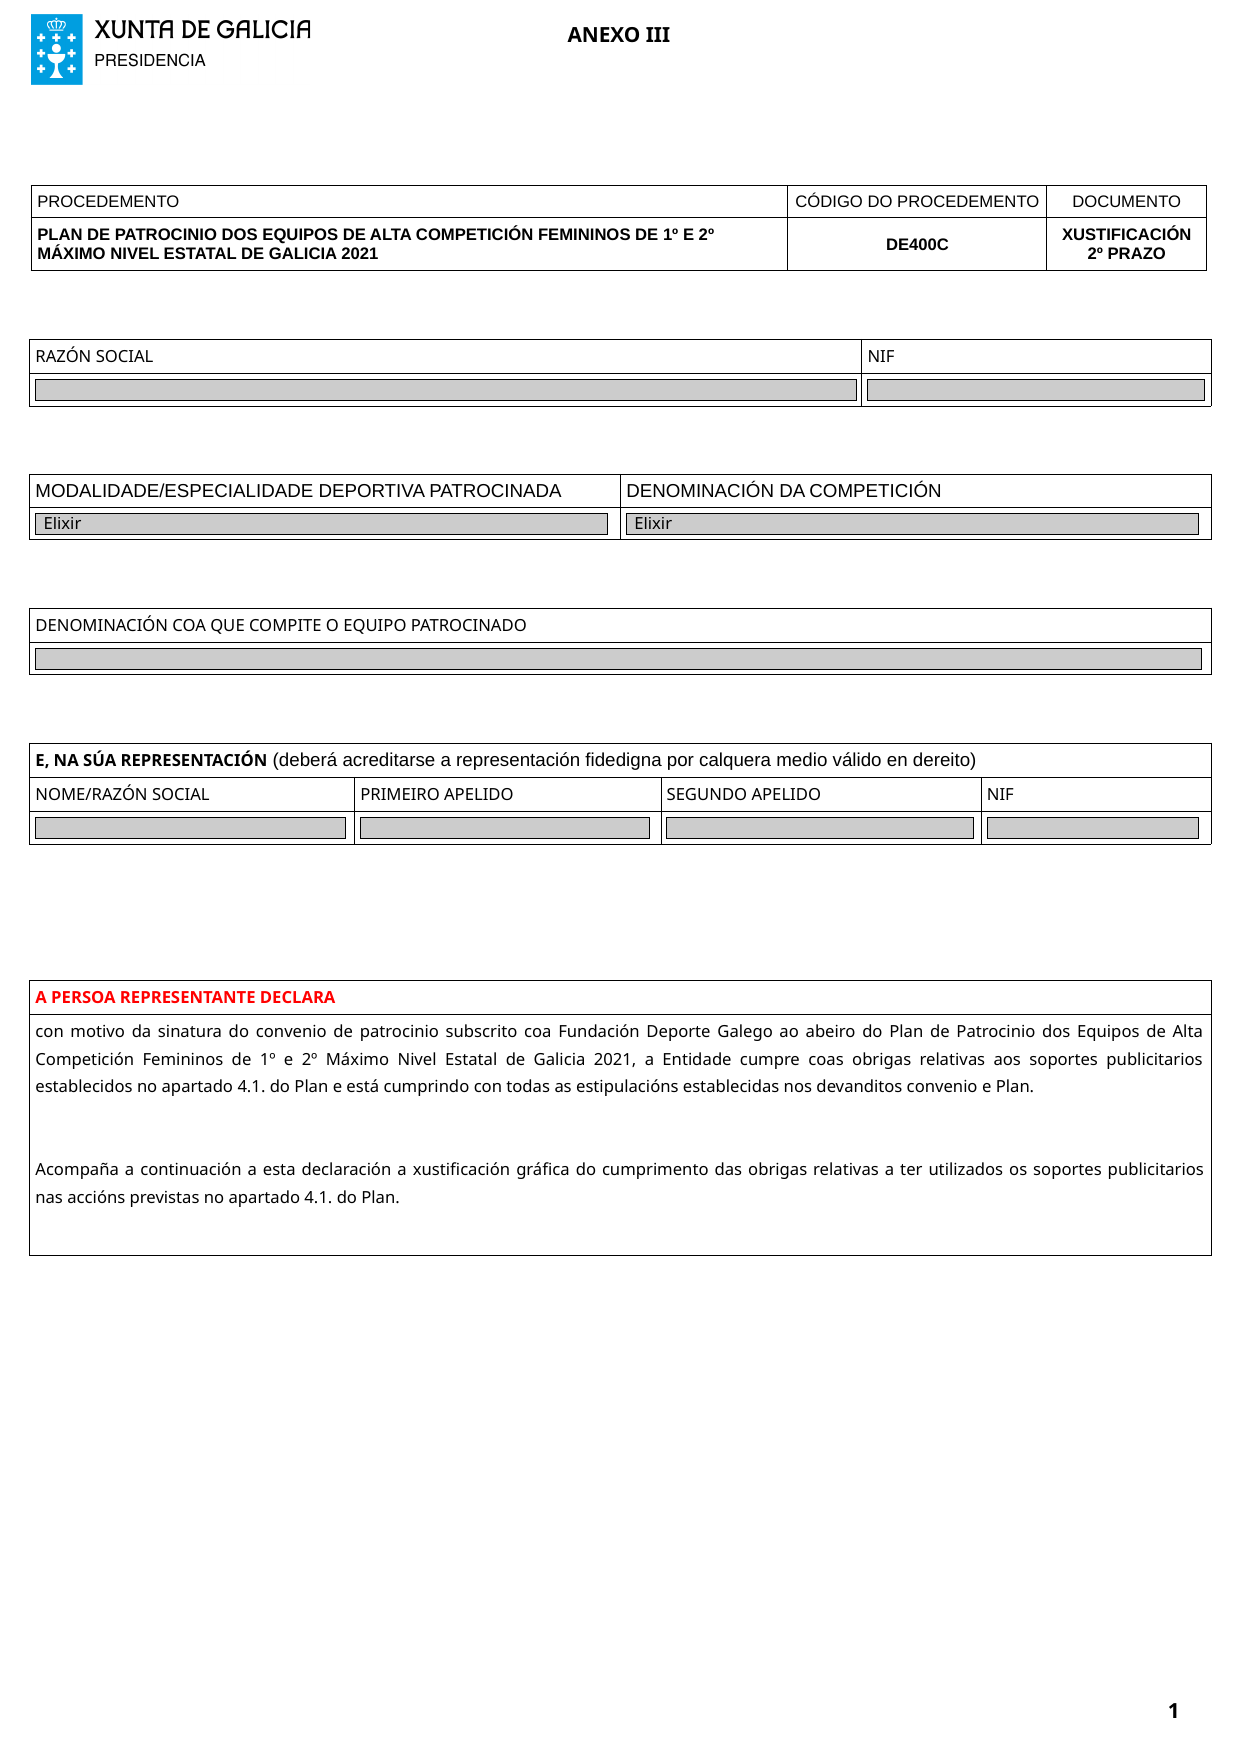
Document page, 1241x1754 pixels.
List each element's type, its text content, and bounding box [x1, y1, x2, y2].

picture [38, 65, 45, 72]
table_header E, NA SÚA REPRESENTACIÓN (deberá acreditarse a representación fidedigna por calquera medio válido en dereito) [30, 744, 1211, 777]
table_cell [621, 508, 1211, 539]
picture [38, 50, 44, 57]
table_cell PLAN DE PATROCINIO DOS EQUIPOS DE ALTA COMPETICIÓN FEMININOS DE 1º E 2º MÁXIMO NIVEL ESTATAL DE GALICIA 2021 [32, 218, 787, 270]
picture [53, 34, 60, 41]
picture [68, 34, 75, 41]
table_header NIF [862, 340, 1211, 373]
table_cell [30, 508, 620, 539]
table_cell [30, 643, 1211, 674]
picture [83, 14, 311, 85]
table_cell PRIMEIRO APELIDO [355, 778, 661, 811]
table_cell [662, 812, 981, 844]
table_cell [30, 374, 861, 406]
table_cell NOME/RAZÓN SOCIAL [30, 778, 354, 811]
table_cell SEGUNDO APELIDO [662, 778, 981, 811]
table_header DENOMINACIÓN COA QUE COMPITE O EQUIPO PATROCINADO [30, 609, 1211, 642]
picture [38, 34, 45, 41]
table_header DOCUMENTO [1047, 186, 1206, 217]
table_header CÓDIGO DO PROCEDEMENTO [788, 186, 1046, 217]
table_header MODALIDADE/ESPECIALIDADE DEPORTIVA PATROCINADA [30, 475, 620, 507]
picture [68, 65, 75, 72]
table_cell [862, 374, 1211, 406]
table_cell DE400C [788, 218, 1046, 270]
table_cell NIF [982, 778, 1211, 811]
table_header PROCEDEMENTO [32, 186, 787, 217]
table_cell XUSTIFICACIÓN 2º PRAZO [1047, 218, 1206, 270]
table_cell [30, 812, 354, 844]
table_header RAZÓN SOCIAL [30, 340, 861, 373]
table_header A PERSOA REPRESENTANTE DECLARA [30, 981, 1211, 1014]
table_header DENOMINACIÓN DA COMPETICIÓN [621, 475, 1211, 507]
picture [68, 50, 75, 57]
picture [48, 55, 64, 77]
table_cell [982, 812, 1211, 844]
picture [53, 45, 60, 52]
table_cell con motivo da sinatura do convenio de patrocinio subscrito coa Fundación Deporte Galego ao abeiro do Plan de Patrocinio dos Equipos de Alta Competición Femininos de 1º e 2º Máximo Nivel Estatal de Galicia 2021, a Entidade cumpre coas obrigas relativas aos soportes publicitarios establecidos no apartado 4.1. do Plan e está cumprindo con todas as estipulacións establecidas nos devanditos convenio e Plan. Acompaña a continuación a esta declaración a xustificación gráfica do cumprimento das obrigas relativas a ter utilizados os soportes publicitarios nas accións previstas no apartado 4.1. do Plan. [30, 1015, 1211, 1255]
table_cell [355, 812, 661, 844]
